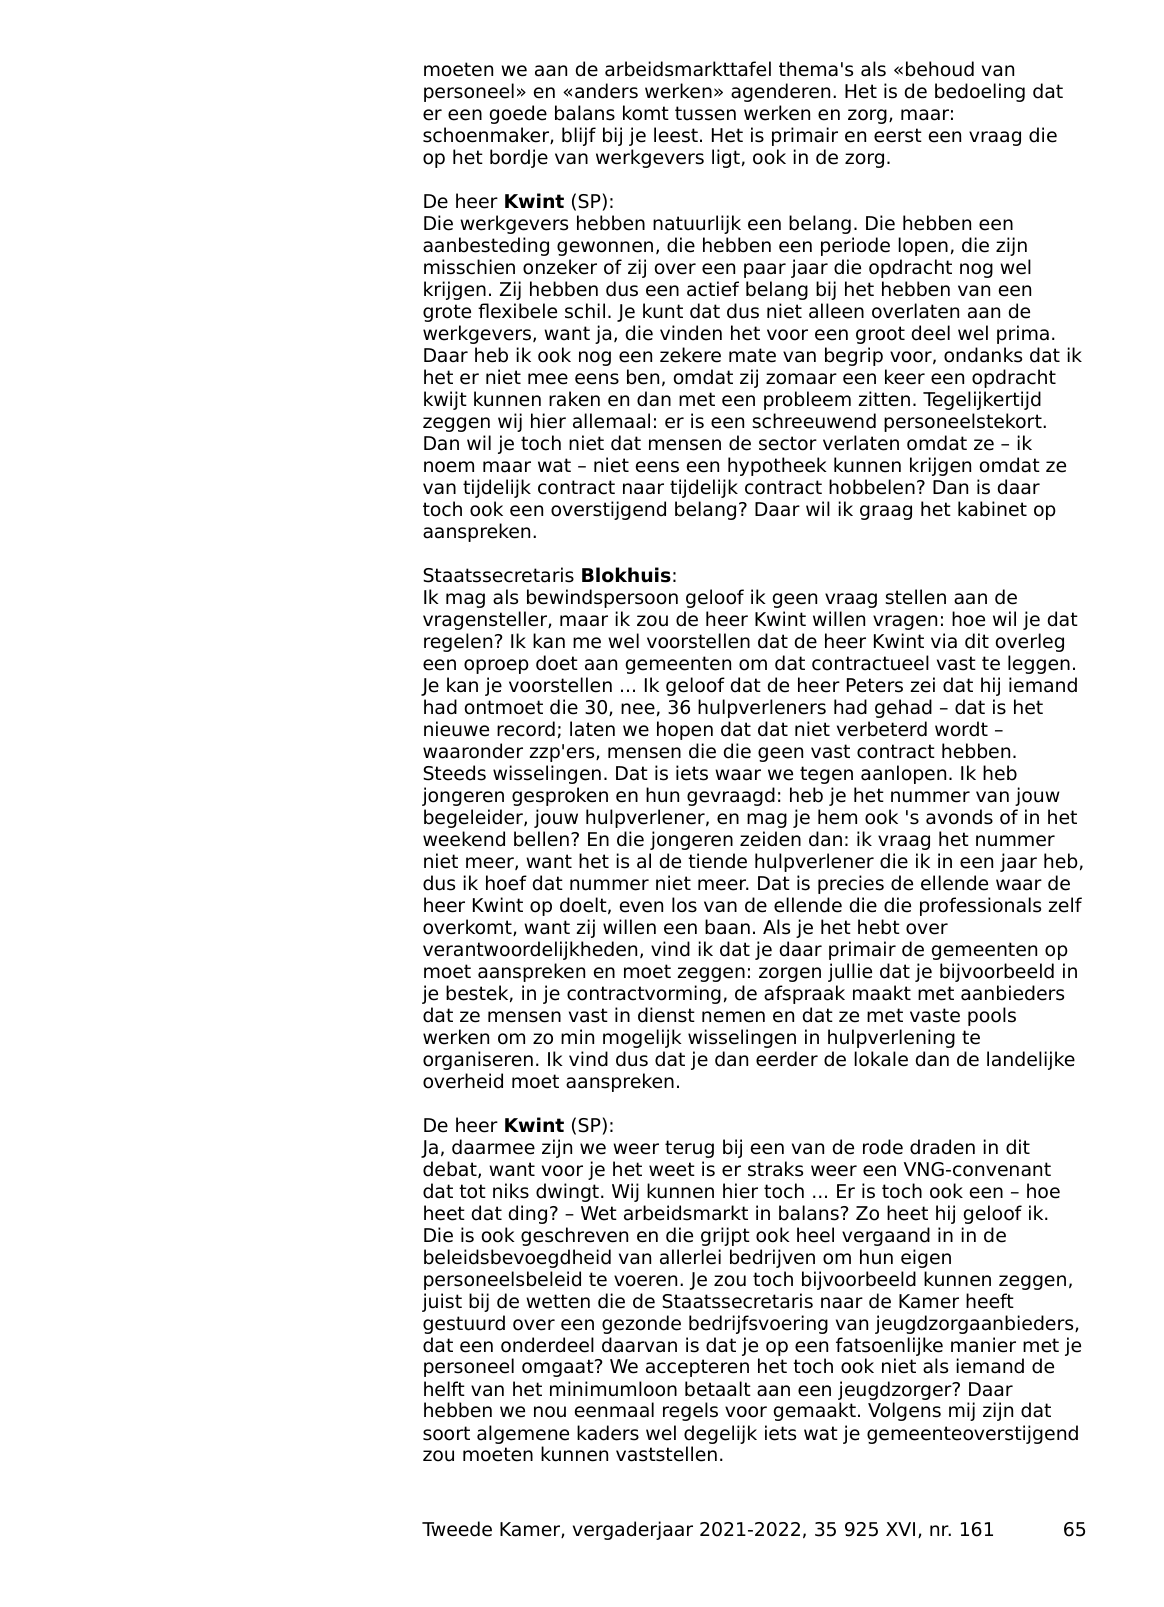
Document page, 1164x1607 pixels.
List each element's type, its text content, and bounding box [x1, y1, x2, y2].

text De heer Kwint (SP): [422, 191, 1087, 213]
text Staatssecretaris Blokhuis: [422, 565, 1087, 587]
text Ja, daarmee zijn we weer terug bij een van de rode draden in dit debat, want voor je het weet is er straks weer een VNG-convenant dat tot niks dwingt. Wij kunnen hier toch ... Er is toch ook een – hoe heet dat ding? – Wet arbeidsmarkt in balans? Zo heet hij geloof ik. Die is ook geschreven en die grijpt ook heel vergaand in in de beleidsbevoegdheid van allerlei bedrijven om hun eigen personeelsbeleid te voeren. Je zou toch bijvoorbeeld kunnen zeggen, juist bij de wetten die de Staatssecretaris naar de Kamer heeft gestuurd over een gezonde bedrijfsvoering van jeugdzorgaanbieders, dat een onderdeel daarvan is dat je op een fatsoenlijke manier met je personeel omgaat? We accepteren het toch ook niet als iemand de helft van het minimumloon betaalt aan een jeugdzorger? Daar hebben we nou eenmaal regels voor gemaakt. Volgens mij zijn dat soort algemene kaders wel degelijk iets wat je gemeenteoverstijgend zou moeten kunnen vaststellen. [422, 1137, 1087, 1466]
text Ik mag als bewindspersoon geloof ik geen vraag stellen aan de vragensteller, maar ik zou de heer Kwint willen vragen: hoe wil je dat regelen? Ik kan me wel voorstellen dat de heer Kwint via dit overleg een oproep doet aan gemeenten om dat contractueel vast te leggen. Je kan je voorstellen ... Ik geloof dat de heer Peters zei dat hij iemand had ontmoet die 30, nee, 36 hulpverleners had gehad – dat is het nieuwe record; laten we hopen dat dat niet verbeterd wordt – waaronder zzp'ers, mensen die die geen vast contract hebben. Steeds wisselingen. Dat is iets waar we tegen aanlopen. Ik heb jongeren gesproken en hun gevraagd: heb je het nummer van jouw begeleider, jouw hulpverlener, en mag je hem ook 's avonds of in het weekend bellen? En die jongeren zeiden dan: ik vraag het nummer niet meer, want het is al de tiende hulpverlener die ik in een jaar heb, dus ik hoef dat nummer niet meer. Dat is precies de ellende waar de heer Kwint op doelt, even los van de ellende die die professionals zelf overkomt, want zij willen een baan. Als je het hebt over verantwoordelijkheden, vind ik dat je daar primair de gemeenten op moet aanspreken en moet zeggen: zorgen jullie dat je bijvoorbeeld in je bestek, in je contractvorming, de afspraak maakt met aanbieders dat ze mensen vast in dienst nemen en dat ze met vaste pools werken om zo min mogelijk wisselingen in hulpverlening te organiseren. Ik vind dus dat je dan eerder de lokale dan de landelijke overheid moet aanspreken. [422, 587, 1087, 1092]
text Die werkgevers hebben natuurlijk een belang. Die hebben een aanbesteding gewonnen, die hebben een periode lopen, die zijn misschien onzeker of zij over een paar jaar die opdracht nog wel krijgen. Zij hebben dus een actief belang bij het hebben van een grote flexibele schil. Je kunt dat dus niet alleen overlaten aan de werkgevers, want ja, die vinden het voor een groot deel wel prima. Daar heb ik ook nog een zekere mate van begrip voor, ondanks dat ik het er niet mee eens ben, omdat zij zomaar een keer een opdracht kwijt kunnen raken en dan met een probleem zitten. Tegelijkertijd zeggen wij hier allemaal: er is een schreeuwend personeelstekort. Dan wil je toch niet dat mensen de sector verlaten omdat ze – ik noem maar wat – niet eens een hypotheek kunnen krijgen omdat ze van tijdelijk contract naar tijdelijk contract hobbelen? Dan is daar toch ook een overstijgend belang? Daar wil ik graag het kabinet op aanspreken. [422, 213, 1087, 543]
text moeten we aan de arbeidsmarkttafel thema's als «behoud van personeel» en «anders werken» agenderen. Het is de bedoeling dat er een goede balans komt tussen werken en zorg, maar: schoenmaker, blijf bij je leest. Het is primair en eerst een vraag die op het bordje van werkgevers ligt, ook in de zorg. [422, 59, 1087, 169]
text De heer Kwint (SP): [422, 1115, 1087, 1137]
